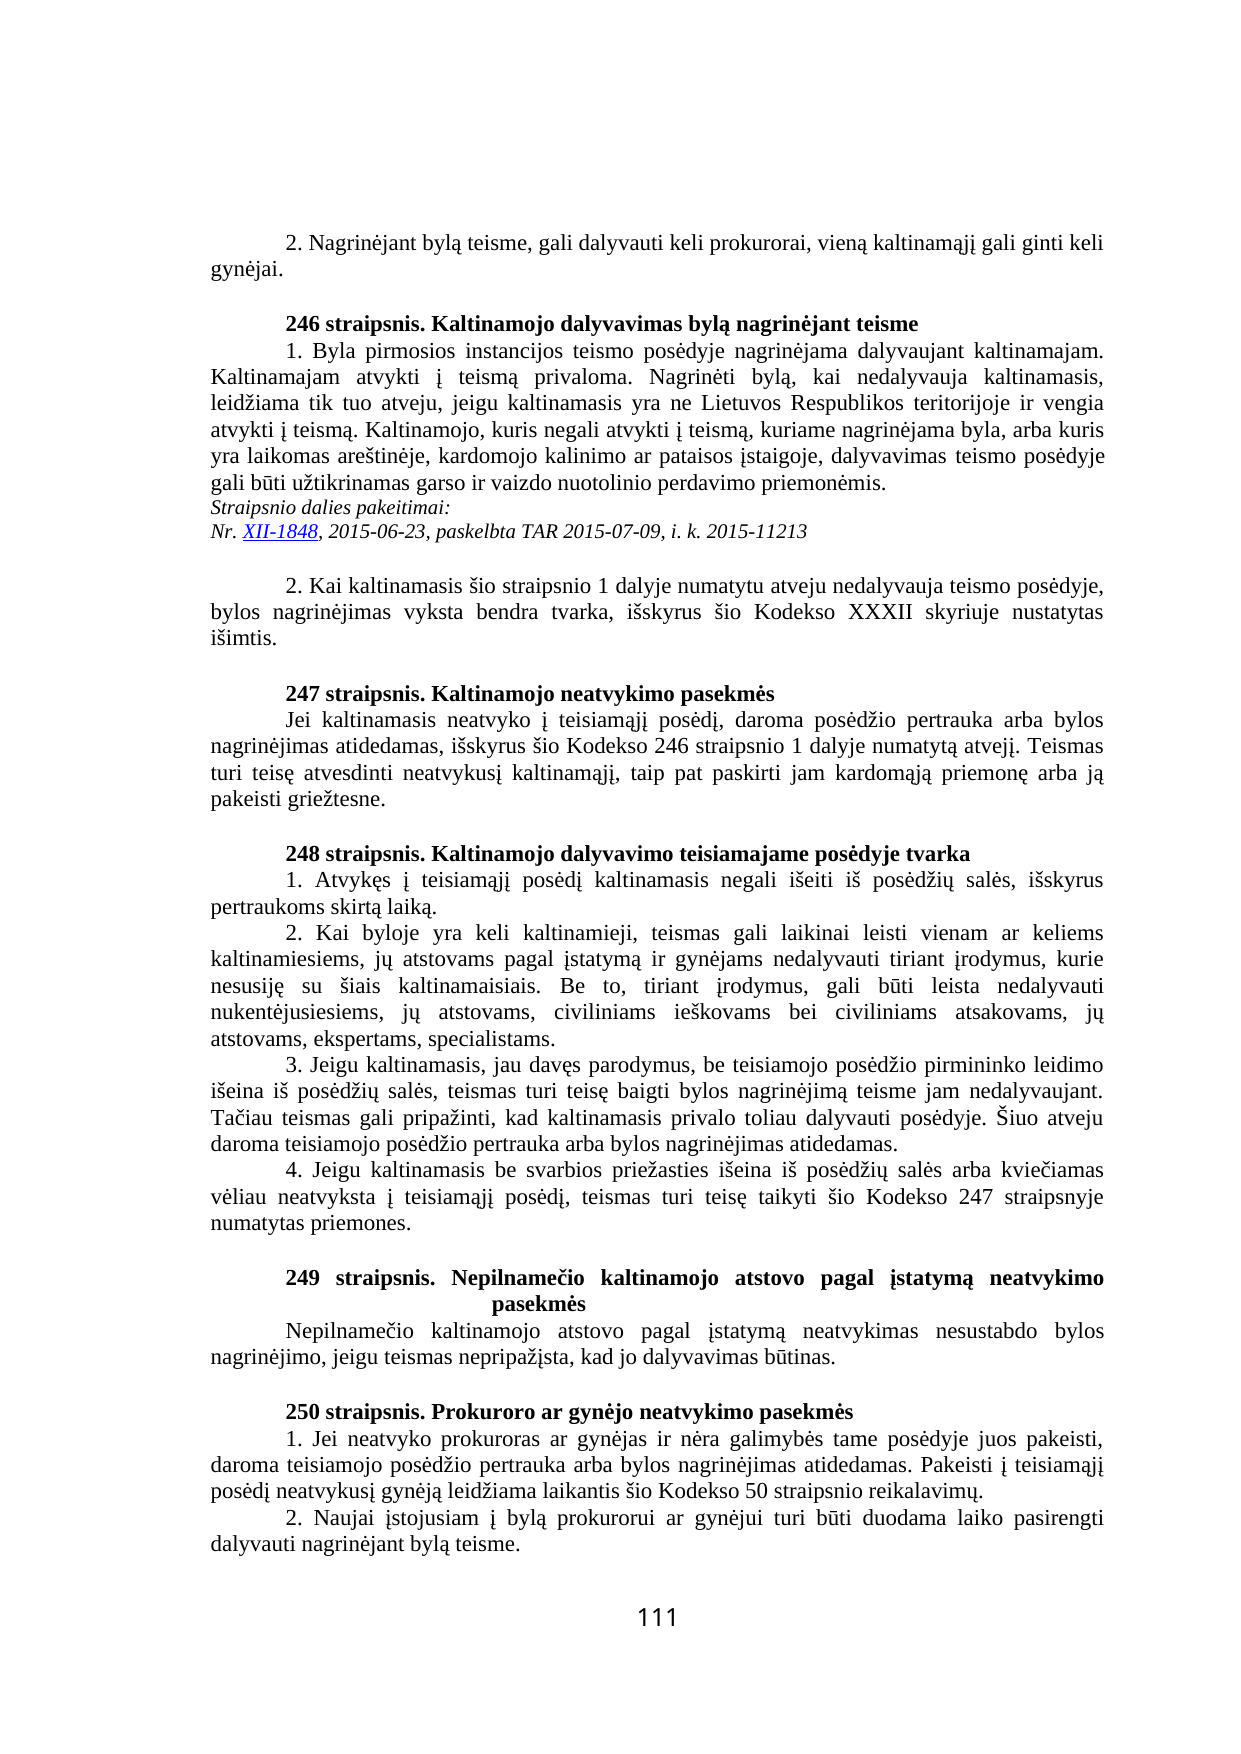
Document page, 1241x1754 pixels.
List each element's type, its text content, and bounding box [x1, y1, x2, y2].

text 1. Atvykęs į teisiamąjį posėdį kaltinamasis negali išeiti iš posėdžių salės, išskyrus pertraukoms skirtą laiką. [210, 866, 1105, 919]
text 247 straipsnis. Kaltinamojo neatvykimo pasekmės [210, 679, 1105, 706]
text Straipsnio dalies pakeitimai: [210, 495, 1105, 519]
text 2. Nagrinėjant bylą teisme, gali dalyvauti keli prokurorai, vieną kaltinamąjį gali ginti keli gynėjai. [210, 229, 1105, 282]
text 246 straipsnis. Kaltinamojo dalyvavimas bylą nagrinėjant teisme [210, 310, 1105, 337]
text 3. Jeigu kaltinamasis, jau davęs parodymus, be teisiamojo posėdžio pirmininko leidimo išeina iš posėdžių salės, teismas turi teisę baigti bylos nagrinėjimą teisme jam nedalyvaujant. Tačiau teismas gali pripažinti, kad kaltinamasis privalo toliau dalyvauti posėdyje. Šiuo atveju daroma teisiamojo posėdžio pertrauka arba bylos nagrinėjimas atidedamas. [210, 1051, 1105, 1156]
text Nepilnamečio kaltinamojo atstovo pagal įstatymą neatvykimas nesustabdo bylos nagrinėjimo, jeigu teismas nepripažįsta, kad jo dalyvavimas būtinas. [210, 1317, 1105, 1369]
text 249 straipsnis. Nepilnamečio kaltinamojo atstovo pagal įstatymą neatvykimo pasekmės [285, 1264, 1105, 1317]
text Jei kaltinamasis neatvyko į teisiamąjį posėdį, daroma posėdžio pertrauka arba bylos nagrinėjimas atidedamas, išskyrus šio Kodekso 246 straipsnio 1 dalyje numatytą atvejį. Teismas turi teisę atvesdinti neatvykusį kaltinamąjį, taip pat paskirti jam kardomąją priemonę arba ją pakeisti griežtesne. [210, 706, 1105, 811]
text 248 straipsnis. Kaltinamojo dalyvavimo teisiamajame posėdyje tvarka [210, 840, 1105, 866]
text 250 straipsnis. Prokuroro ar gynėjo neatvykimo pasekmės [210, 1398, 1105, 1425]
text 1. Byla pirmosios instancijos teismo posėdyje nagrinėjama dalyvaujant kaltinamajam. Kaltinamajam atvykti į teismą privaloma. Nagrinėti bylą, kai nedalyvauja kaltinamasis, leidžiama tik tuo atveju, jeigu kaltinamasis yra ne Lietuvos Respublikos teritorijoje ir vengia atvykti į teismą. Kaltinamojo, kuris negali atvykti į teismą, kuriame nagrinėjama byla, arba kuris yra laikomas areštinėje, kardomojo kalinimo ar pataisos įstaigoje, dalyvavimas teismo posėdyje gali būti užtikrinamas garso ir vaizdo nuotolinio perdavimo priemonėmis. [210, 337, 1105, 495]
text 1. Jei neatvyko prokuroras ar gynėjas ir nėra galimybės tame posėdyje juos pakeisti, daroma teisiamojo posėdžio pertrauka arba bylos nagrinėjimas atidedamas. Pakeisti į teisiamąjį posėdį neatvykusį gynėją leidžiama laikantis šio Kodekso 50 straipsnio reikalavimų. [210, 1425, 1105, 1504]
text 2. Naujai įstojusiam į bylą prokurorui ar gynėjui turi būti duodama laiko pasirengti dalyvauti nagrinėjant bylą teisme. [210, 1504, 1105, 1556]
text 2. Kai byloje yra keli kaltinamieji, teismas gali laikinai leisti vienam ar keliems kaltinamiesiems, jų atstovams pagal įstatymą ir gynėjams nedalyvauti tiriant įrodymus, kurie nesusiję su šiais kaltinamaisiais. Be to, tiriant įrodymus, gali būti leista nedalyvauti nukentėjusiesiems, jų atstovams, civiliniams ieškovams bei civiliniams atsakovams, jų atstovams, ekspertams, specialistams. [210, 919, 1105, 1051]
text 2. Kai kaltinamasis šio straipsnio 1 dalyje numatytu atveju nedalyvauja teismo posėdyje, bylos nagrinėjimas vyksta bendra tvarka, išskyrus šio Kodekso XXXII skyriuje nustatytas išimtis. [210, 572, 1105, 651]
text Nr. XII-1848, 2015-06-23, paskelbta TAR 2015-07-09, i. k. 2015-11213 [210, 519, 1105, 543]
text 4. Jeigu kaltinamasis be svarbios priežasties išeina iš posėdžių salės arba kviečiamas vėliau neatvyksta į teisiamąjį posėdį, teismas turi teisę taikyti šio Kodekso 247 straipsnyje numatytas priemones. [210, 1156, 1105, 1235]
